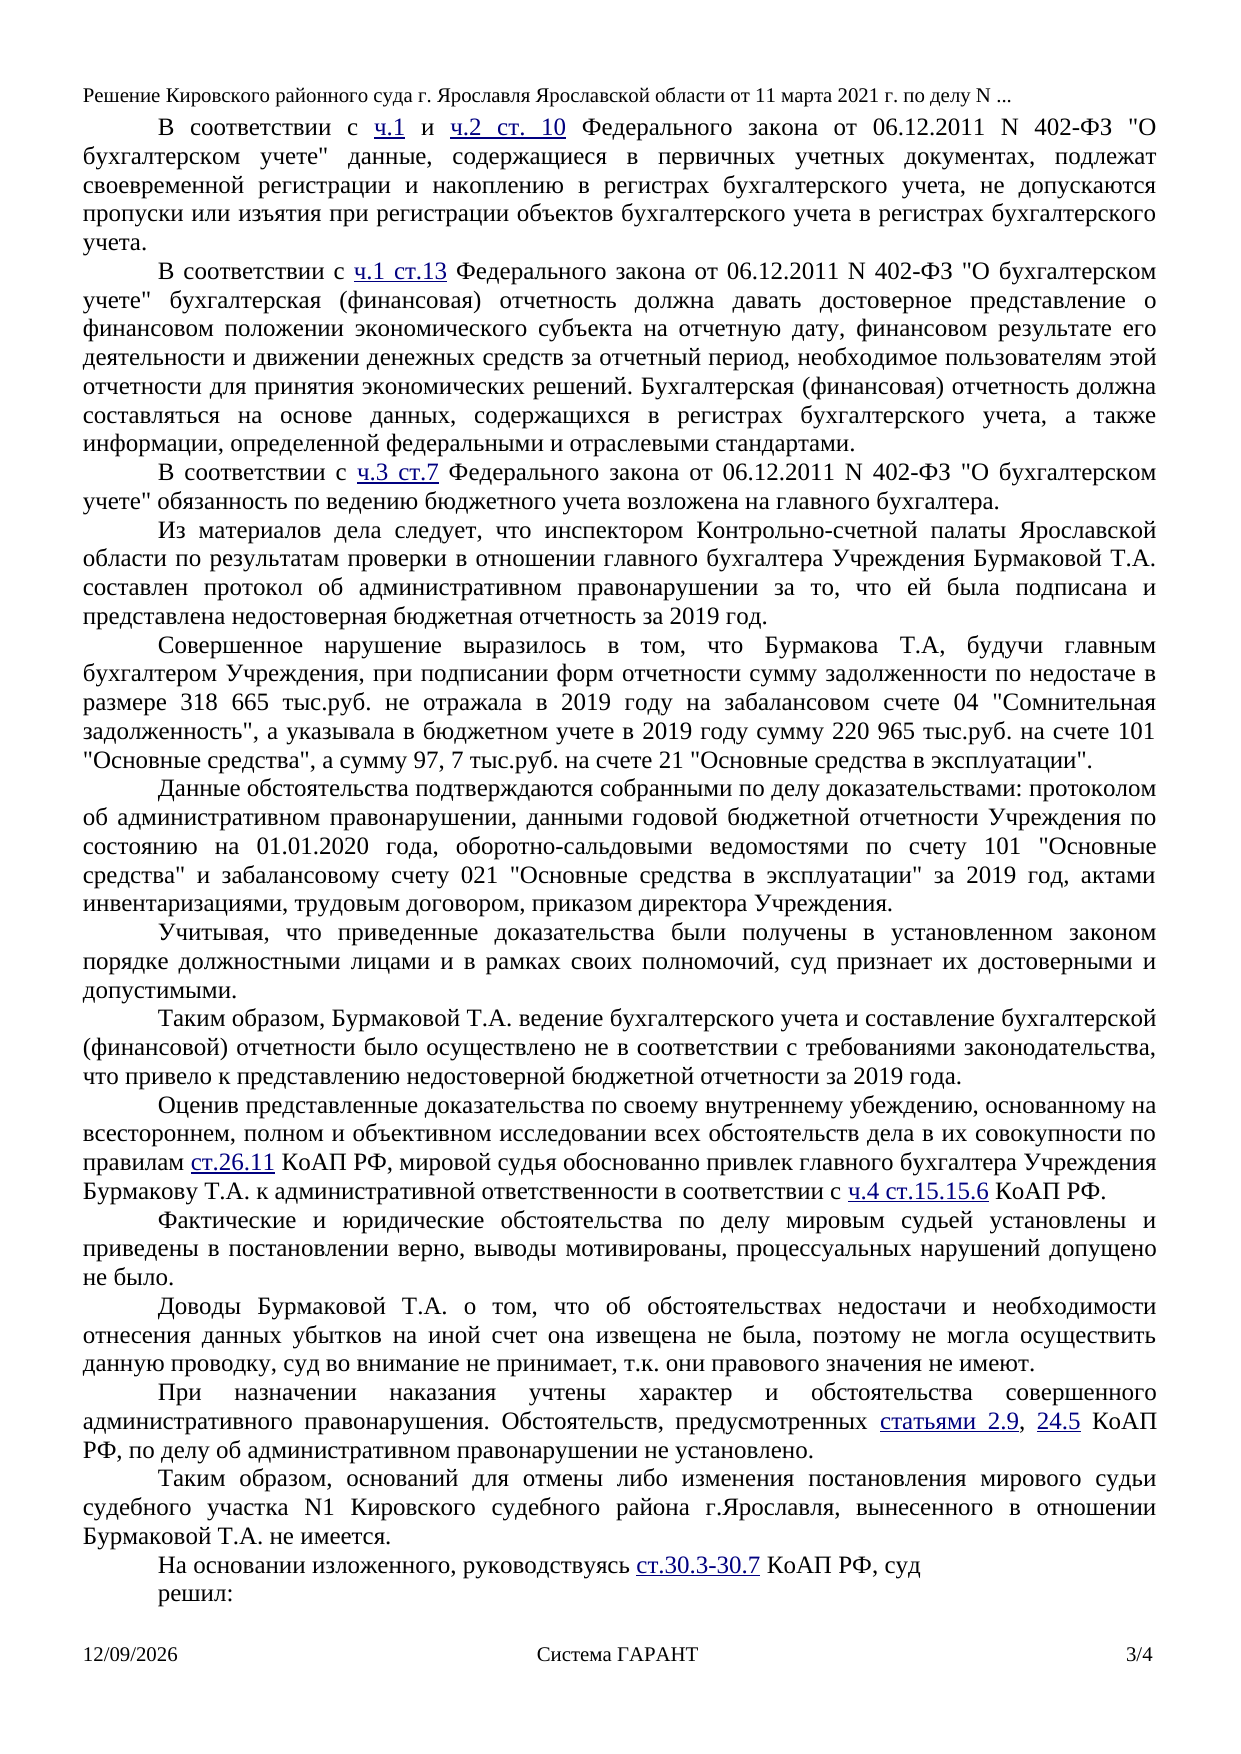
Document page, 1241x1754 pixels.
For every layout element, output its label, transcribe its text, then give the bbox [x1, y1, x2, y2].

text На основании изложенного, руководствуясь ст.30.3-30.7 КоАП РФ, суд [83, 1550, 1157, 1578]
text Таким образом, оснований для отмены либо изменения постановления мирового судьи судебного участка N1 Кировского судебного района г.Ярославля, вынесенного в отношении Бурмаковой Т.А. не имеется. [83, 1463, 1157, 1550]
text В соответствии с ч.1 и ч.2 ст. 10 Федерального закона от 06.12.2011 N 402-ФЗ "О бухгалтерском учете" данные, содержащиеся в первичных учетных документах, подлежат своевременной регистрации и накоплению в регистрах бухгалтерского учета, не допускаются пропуски или изъятия при регистрации объектов бухгалтерского учета в регистрах бухгалтерского учета. [83, 112, 1157, 256]
text Фактические и юридические обстоятельства по делу мировым судьей установлены и приведены в постановлении верно, выводы мотивированы, процессуальных нарушений допущено не было. [83, 1205, 1157, 1291]
text В соответствии с ч.3 ст.7 Федерального закона от 06.12.2011 N 402-ФЗ "О бухгалтерском учете" обязанность по ведению бюджетного учета возложена на главного бухгалтера. [83, 457, 1157, 515]
text Совершенное нарушение выразилось в том, что Бурмакова Т.А, будучи главным бухгалтером Учреждения, при подписании форм отчетности сумму задолженности по недостаче в размере 318 665 тыс.руб. не отражала в 2019 году на забалансовом счете 04 "Сомнительная задолженность", а указывала в бюджетном учете в 2019 году сумму 220 965 тыс.руб. на счете 101 "Основные средства", а сумму 97, 7 тыс.руб. на счете 21 "Основные средства в эксплуатации". [83, 630, 1157, 773]
text Доводы Бурмаковой Т.А. о том, что об обстоятельствах недостачи и необходимости отнесения данных убытков на иной счет она извещена не была, поэтому не могла осуществить данную проводку, суд во внимание не принимает, т.к. они правового значения не имеют. [83, 1291, 1157, 1377]
text Оценив представленные доказательства по своему внутреннему убеждению, основанному на всестороннем, полном и объективном исследовании всех обстоятельств дела в их совокупности по правилам ст.26.11 КоАП РФ, мировой судья обоснованно привлек главного бухгалтера Учреждения Бурмакову Т.А. к административной ответственности в соответствии с ч.4 ст.15.15.6 КоАП РФ. [83, 1090, 1157, 1205]
text При назначении наказания учтены характер и обстоятельства совершенного административного правонарушения. Обстоятельств, предусмотренных статьями 2.9, 24.5 КоАП РФ, по делу об административном правонарушении не установлено. [83, 1377, 1157, 1463]
text В соответствии с ч.1 ст.13 Федерального закона от 06.12.2011 N 402-ФЗ "О бухгалтерском учете" бухгалтерская (финансовая) отчетность должна давать достоверное представление о финансовом положении экономического субъекта на отчетную дату, финансовом результате его деятельности и движении денежных средств за отчетный период, необходимое пользователям этой отчетности для принятия экономических решений. Бухгалтерская (финансовая) отчетность должна составляться на основе данных, содержащихся в регистрах бухгалтерского учета, а также информации, определенной федеральными и отраслевыми стандартами. [83, 256, 1157, 457]
text Из материалов дела следует, что инспектором Контрольно-счетной палаты Ярославской области по результатам проверки в отношении главного бухгалтера Учреждения Бурмаковой Т.А. составлен протокол об административном правонарушении за то, что ей была подписана и представлена недостоверная бюджетная отчетность за 2019 год. [83, 515, 1157, 630]
text Таким образом, Бурмаковой Т.А. ведение бухгалтерского учета и составление бухгалтерской (финансовой) отчетности было осуществлено не в соответствии с требованиями законодательства, что привело к представлению недостоверной бюджетной отчетности за 2019 года. [83, 1003, 1157, 1090]
text Данные обстоятельства подтверждаются собранными по делу доказательствами: протоколом об административном правонарушении, данными годовой бюджетной отчетности Учреждения по состоянию на 01.01.2020 года, оборотно-сальдовыми ведомостями по счету 101 "Основные средства" и забалансовому счету 021 "Основные средства в эксплуатации" за 2019 год, актами инвентаризациями, трудовым договором, приказом директора Учреждения. [83, 773, 1157, 917]
text решил: [83, 1578, 1157, 1607]
text Учитывая, что приведенные доказательства были получены в установленном законом порядке должностными лицами и в рамках своих полномочий, суд признает их достоверными и допустимыми. [83, 917, 1157, 1003]
